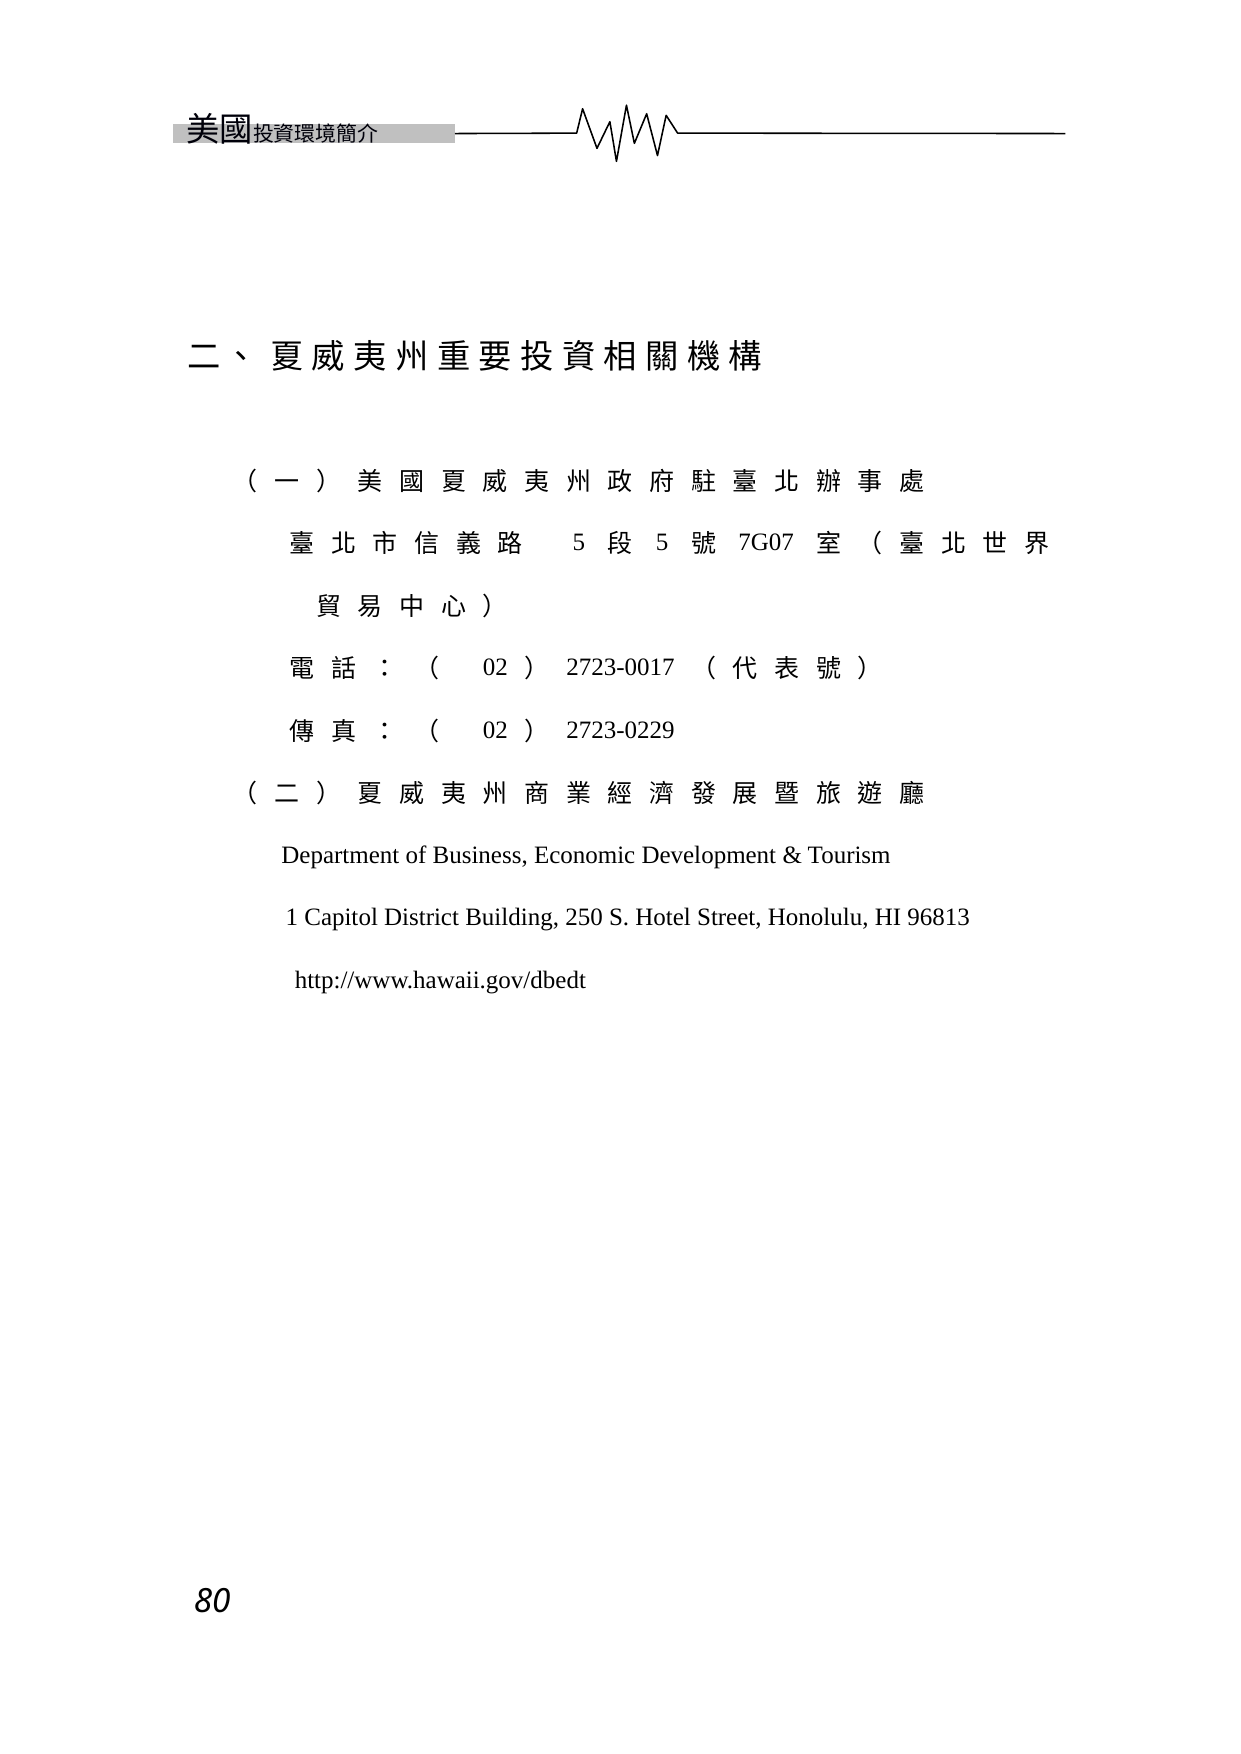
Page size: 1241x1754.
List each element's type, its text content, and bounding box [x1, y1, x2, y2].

text 二、夏威夷州重要投資相關機構 [183, 313, 1058, 375]
text Department of Business, Economic Development & Tourism [207, 813, 1058, 875]
text 臺北市信義路5段5號7G07室（臺北世界貿易中心） [207, 500, 1058, 625]
text （一）美國夏威夷州政府駐臺北辦事處 [207, 438, 1058, 500]
text 1 Capitol District Building, 250 S. Hotel Street, Honolulu, HI 96813 [207, 875, 1058, 938]
text 傳真：（02）2723-0229 [207, 688, 1058, 750]
text 電話：（02）2723-0017（代表號） [207, 625, 1058, 688]
text http://www.hawaii.gov/dbedt [207, 938, 1058, 1000]
text （二）夏威夷州商業經濟發展暨旅遊廳 [207, 750, 1058, 813]
